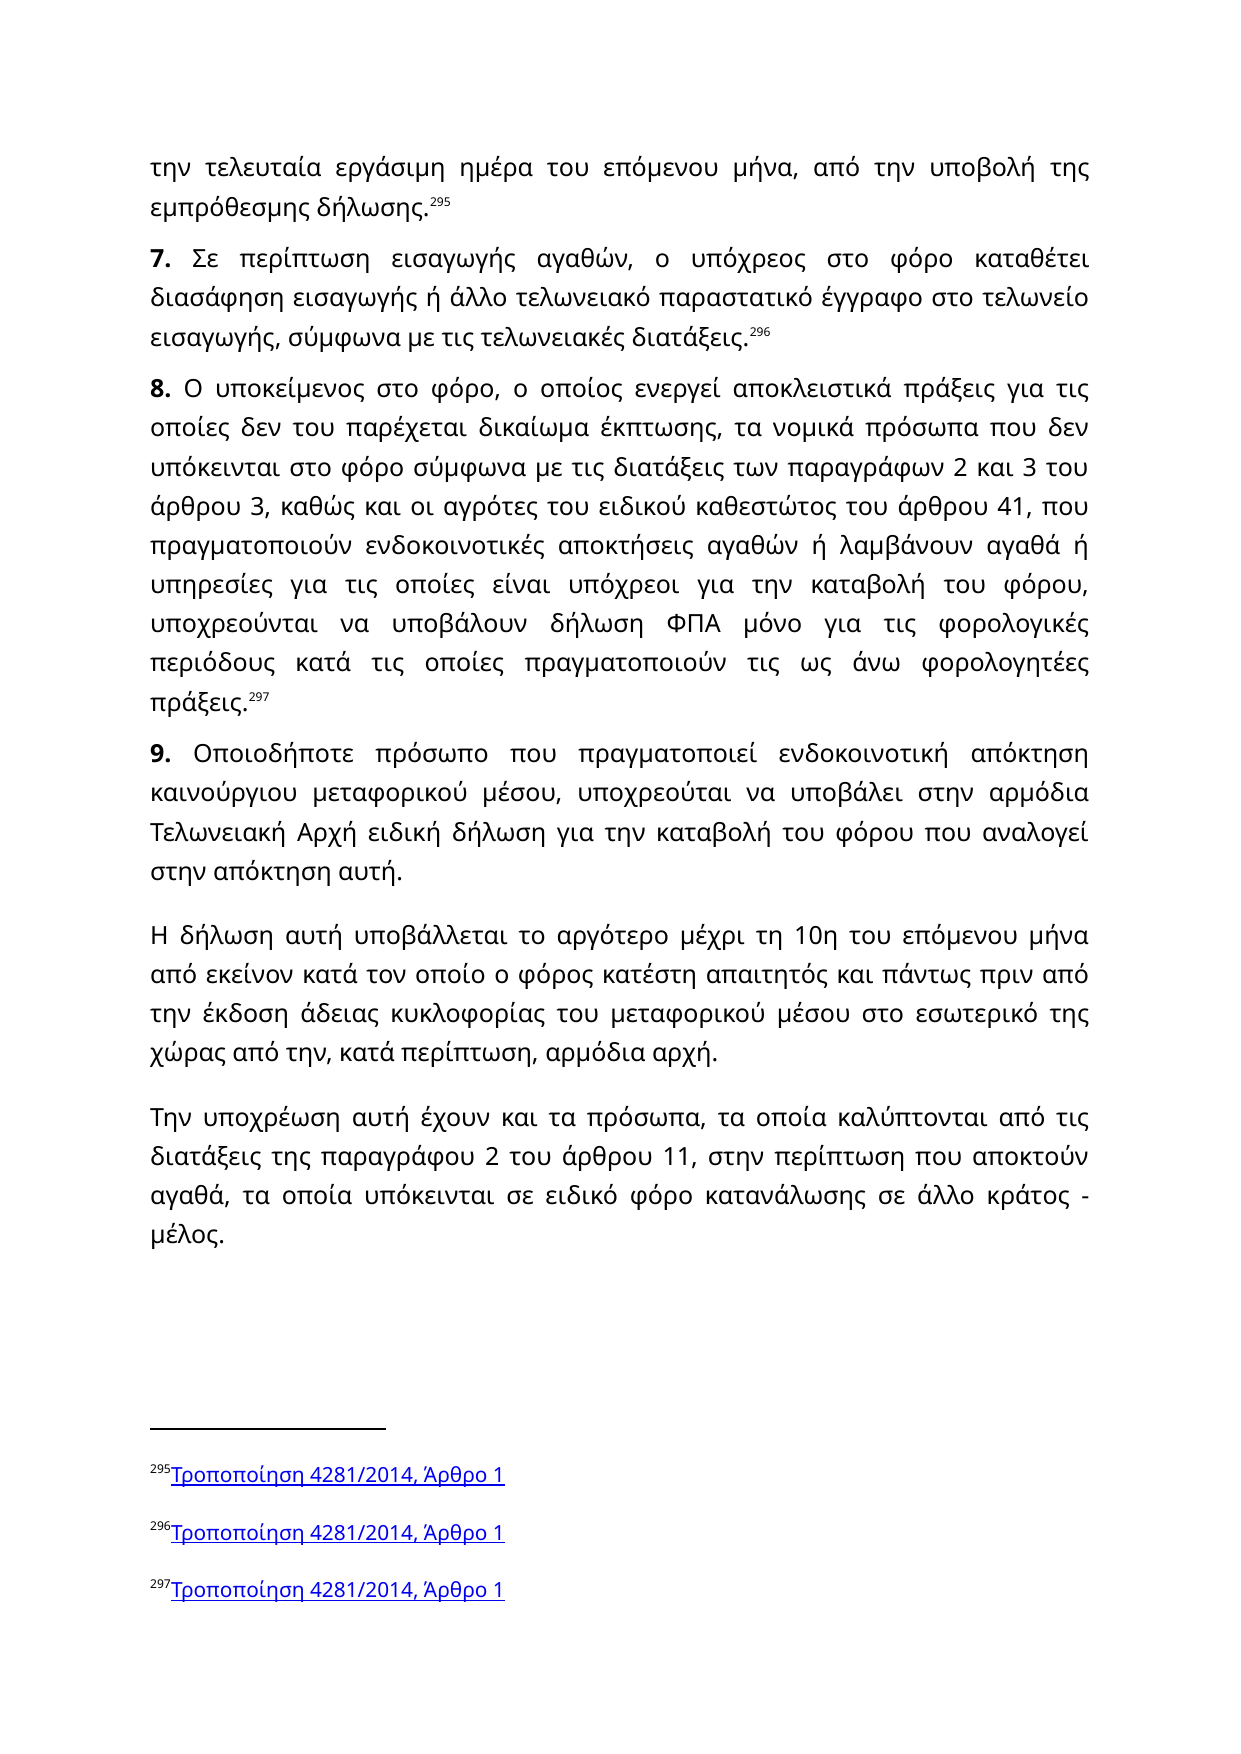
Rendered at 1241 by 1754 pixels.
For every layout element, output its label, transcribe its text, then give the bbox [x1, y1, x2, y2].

text 7. Σε περίπτωση εισαγωγής αγαθών, ο υπόχρεος στο φόρο καταθέτει διασάφηση εισαγωγής ή άλλο τελωνειακό παραστατικό έγγραφο στο τελωνείο εισαγωγής, σύμφωνα με τις τελωνειακές διατάξεις. [150, 241, 1090, 353]
text Την υποχρέωση αυτή έχουν και τα πρόσωπα, τα οποία καλύπτονται από τις διατάξεις της παραγράφου 2 του άρθρου 11, στην περίπτωση που αποκτούν αγαθά, τα οποία υπόκεινται σε ειδικό φόρο κατανάλωσης σε άλλο κράτος - μέλος. [150, 1099, 1090, 1251]
text την τελευταία εργάσιμη ημέρα του επόμενου μήνα, από την υποβολή της εμπρόθεσμης δήλωσης. [150, 150, 1090, 223]
text Τροποποίηση 4281/2014, Άρθρο 1 [150, 1518, 1090, 1546]
text Τροποποίηση 4281/2014, Άρθρο 1 [150, 1576, 1090, 1604]
text Η δήλωση αυτή υποβάλλεται το αργότερο μέχρι τη 10η του επόμενου μήνα από εκείνον κατά τον οποίο ο φόρος κατέστη απαιτητός και πάντως πριν από την έκδοση άδειας κυκλοφορίας του μεταφορικού μέσου στο εσωτερικό της χώρας από την, κατά περίπτωση, αρμόδια αρχή. [150, 917, 1090, 1069]
text Τροποποίηση 4281/2014, Άρθρο 1 [150, 1460, 1090, 1489]
text 9. Οποιοδήποτε πρόσωπο που πραγματοποιεί ενδοκοινοτική απόκτηση καινούργιου μεταφορικού μέσου, υποχρεούται να υποβάλει στην αρμόδια Τελωνειακή Αρχή ειδική δήλωση για την καταβολή του φόρου που αναλογεί στην απόκτηση αυτή. [150, 736, 1090, 887]
text 8. Ο υποκείμενος στο φόρο, ο οποίος ενεργεί αποκλειστικά πράξεις για τις οποίες δεν του παρέχεται δικαίωμα έκπτωσης, τα νομικά πρόσωπα που δεν υπόκεινται στο φόρο σύμφωνα με τις διατάξεις των παραγράφων 2 και 3 του άρθρου 3, καθώς και οι αγρότες του ειδικού καθεστώτος του άρθρου 41, που πραγματοποιούν ενδοκοινοτικές αποκτήσεις αγαθών ή λαμβάνουν αγαθά ή υπηρεσίες για τις οποίες είναι υπόχρεοι για την καταβολή του φόρου, υποχρεούνται να υποβάλουν δήλωση ΦΠΑ μόνο για τις φορολογικές περιόδους κατά τις οποίες πραγματοποιούν τις ως άνω φορολογητέες πράξεις. [150, 371, 1090, 718]
